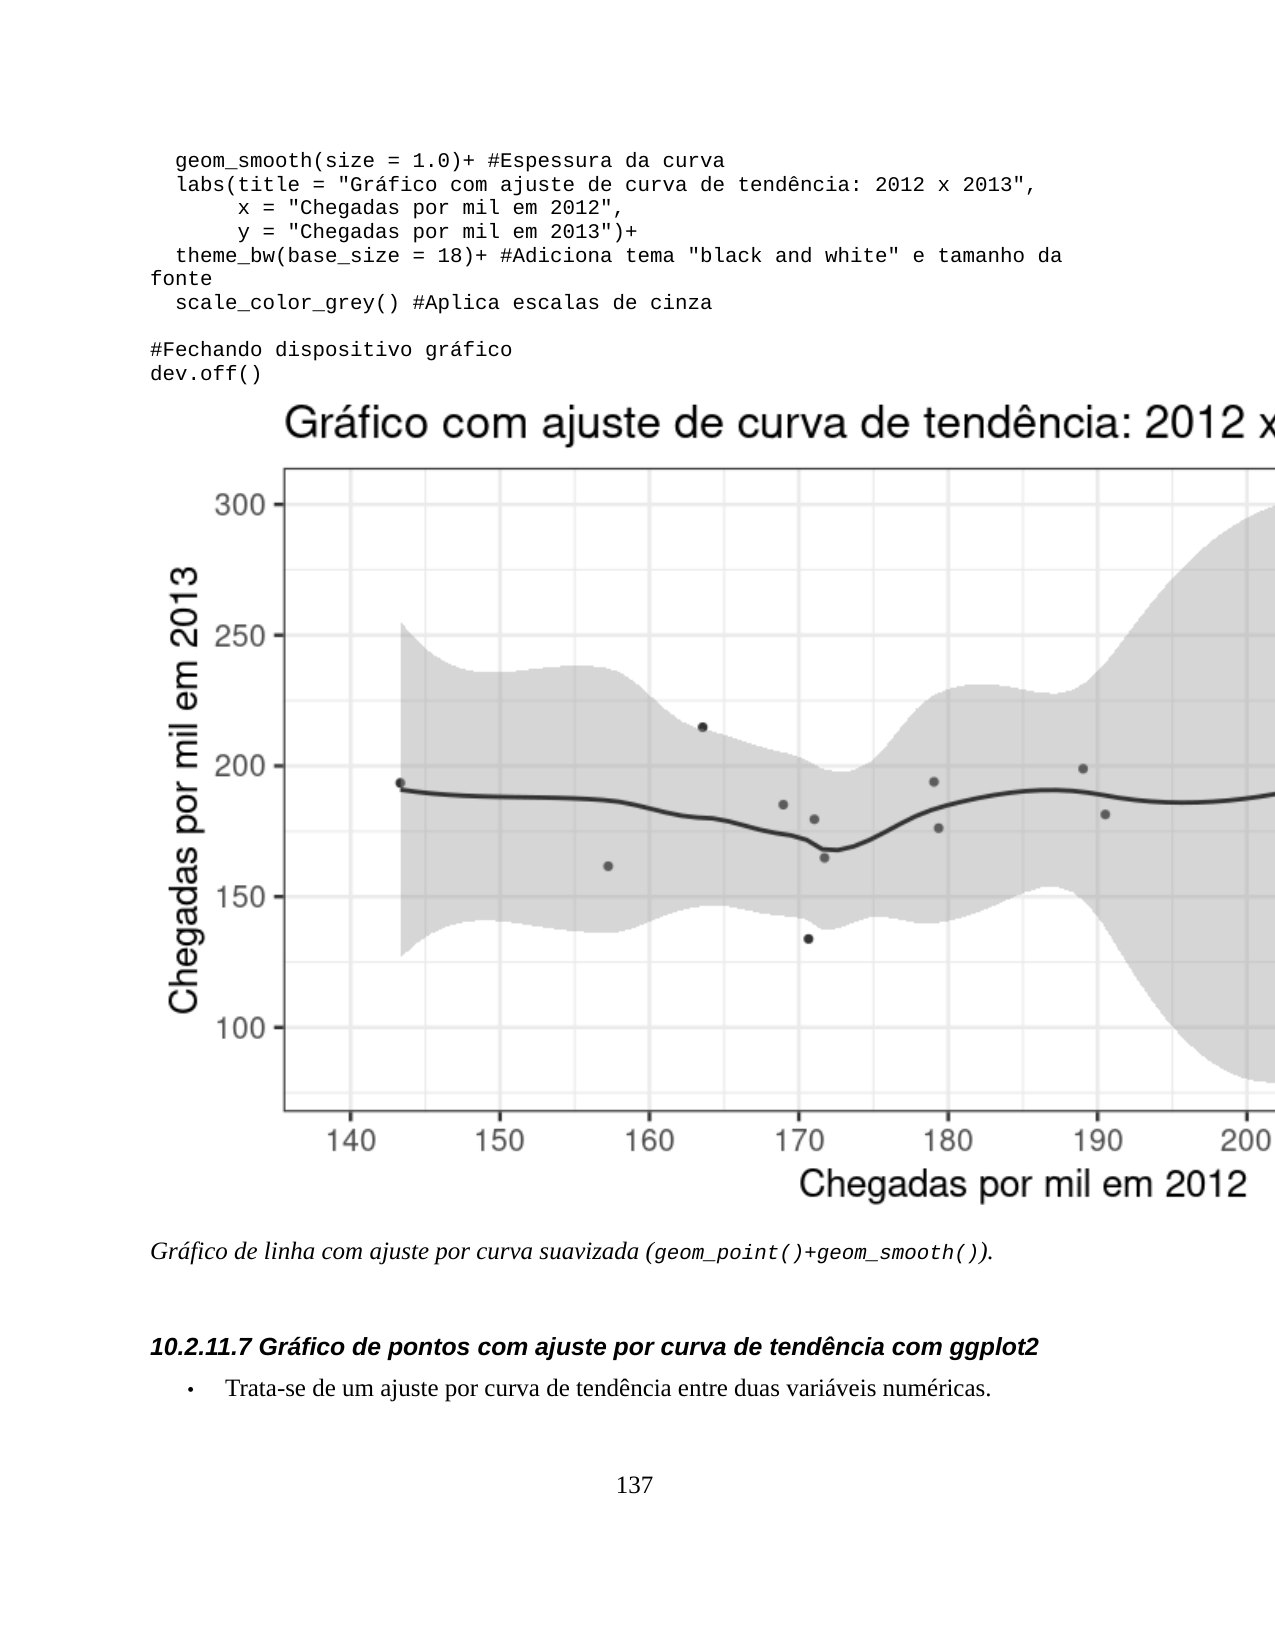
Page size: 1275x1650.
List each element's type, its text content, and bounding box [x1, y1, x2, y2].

text geom_smooth(size = 1.0)+ #Espessura da curva [150, 150, 1125, 174]
subtitle 10.2.11.7 Gráfico de pontos com ajuste por curva de tendência com ggplot2 [150, 1332, 1125, 1360]
text x = "Chegadas por mil em 2012", [150, 197, 1125, 221]
text Gráfico de linha com ajuste por curva suavizada (geom_point()+geom_smooth()). [150, 1236, 1125, 1265]
list Trata-se de um ajuste por curva de tendência entre duas variáveis numéricas. [187, 1373, 1125, 1430]
text labs(title = "Gráfico com ajuste de curva de tendência: 2012 x 2013", [150, 174, 1125, 197]
text y = "Chegadas por mil em 2013")+ [150, 221, 1125, 244]
picture [150, 386, 1275, 1224]
text scale_color_grey() #Aplica escalas de cinza [150, 292, 1125, 316]
text theme_bw(base_size = 18)+ #Adiciona tema "black and white" e tamanho da fonte [150, 244, 1125, 292]
text #Fechando dispositivo gráfico [150, 339, 1125, 363]
text dev.off() [150, 363, 1125, 386]
